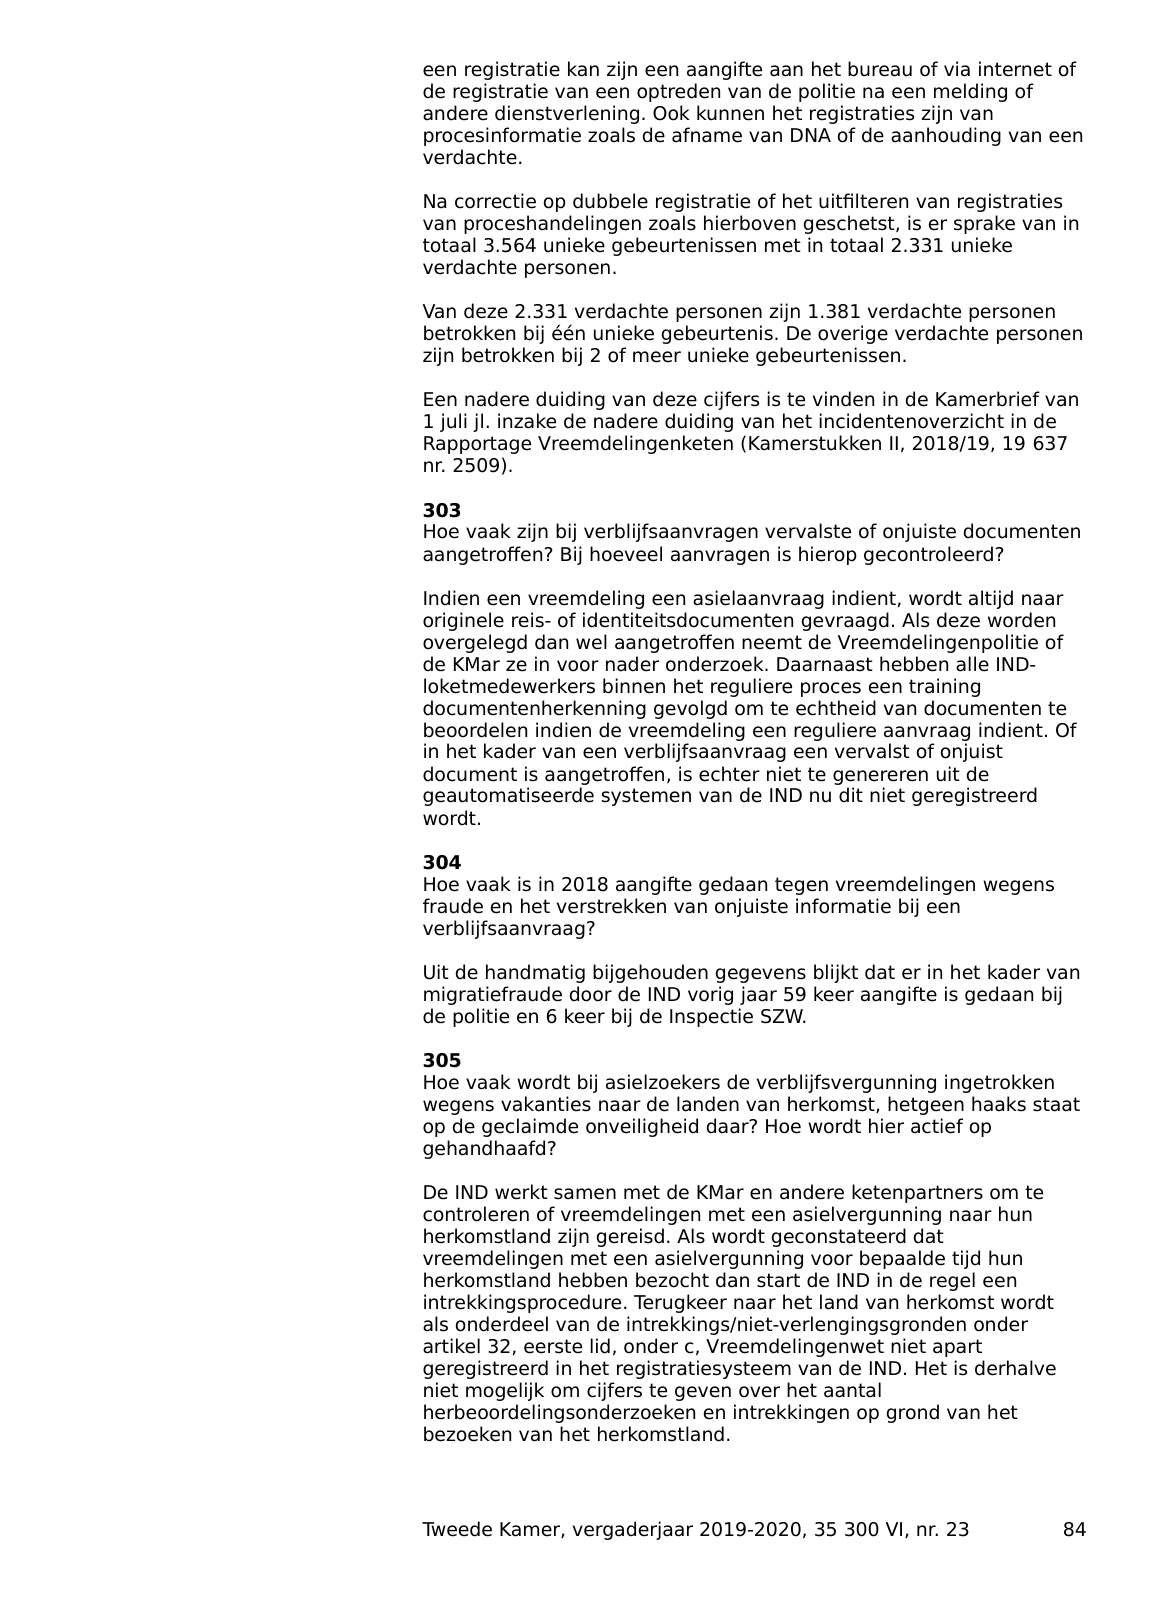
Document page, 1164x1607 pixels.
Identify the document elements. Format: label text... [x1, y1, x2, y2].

text De IND werkt samen met de KMar en andere ketenpartners om te controleren of vreemdelingen met een asielvergunning naar hun herkomstland zijn gereisd. Als wordt geconstateerd dat vreemdelingen met een asielvergunning voor bepaalde tijd hun herkomstland hebben bezocht dan start de IND in de regel een intrekkingsprocedure. Terugkeer naar het land van herkomst wordt als onderdeel van de intrekkings/niet-verlengingsgronden onder artikel 32, eerste lid, onder c, Vreemdelingenwet niet apart geregistreerd in het registratiesysteem van de IND. Het is derhalve niet mogelijk om cijfers te geven over het aantal herbeoordelingsonderzoeken en intrekkingen op grond van het bezoeken van het herkomstland. [422, 1182, 1087, 1446]
text Van deze 2.331 verdachte personen zijn 1.381 verdachte personen betrokken bij één unieke gebeurtenis. De overige verdachte personen zijn betrokken bij 2 of meer unieke gebeurtenissen. [422, 301, 1087, 367]
text 305 [422, 1050, 1087, 1072]
text 304 [422, 852, 1087, 873]
text 303 [422, 499, 1087, 521]
text Uit de handmatig bijgehouden gegevens blijkt dat er in het kader van migratiefraude door de IND vorig jaar 59 keer aangifte is gedaan bij de politie en 6 keer bij de Inspectie SZW. [422, 962, 1087, 1028]
text Hoe vaak wordt bij asielzoekers de verblijfsvergunning ingetrokken wegens vakanties naar de landen van herkomst, hetgeen haaks staat op de geclaimde onveiligheid daar? Hoe wordt hier actief op gehandhaafd? [422, 1072, 1087, 1160]
text Na correctie op dubbele registratie of het uitfilteren van registraties van proceshandelingen zoals hierboven geschetst, is er sprake van in totaal 3.564 unieke gebeurtenissen met in totaal 2.331 unieke verdachte personen. [422, 191, 1087, 279]
text Hoe vaak zijn bij verblijfsaanvragen vervalste of onjuiste documenten aangetroffen? Bij hoeveel aanvragen is hierop gecontroleerd? [422, 521, 1087, 565]
text Een nadere duiding van deze cijfers is te vinden in de Kamerbrief van 1 juli jl. inzake de nadere duiding van het incidentenoverzicht in de Rapportage Vreemdelingenketen (Kamerstukken II, 2018/19, 19 637 nr. 2509). [422, 389, 1087, 477]
text Indien een vreemdeling een asielaanvraag indient, wordt altijd naar originele reis- of identiteitsdocumenten gevraagd. Als deze worden overgelegd dan wel aangetroffen neemt de Vreemdelingenpolitie of de KMar ze in voor nader onderzoek. Daarnaast hebben alle IND-loketmedewerkers binnen het reguliere proces een training documentenherkenning gevolgd om te echtheid van documenten te beoordelen indien de vreemdeling een reguliere aanvraag indient. Of in het kader van een verblijfsaanvraag een vervalst of onjuist document is aangetroffen, is echter niet te genereren uit de geautomatiseerde systemen van de IND nu dit niet geregistreerd wordt. [422, 588, 1087, 829]
text een registratie kan zijn een aangifte aan het bureau of via internet of de registratie van een optreden van de politie na een melding of andere dienstverlening. Ook kunnen het registraties zijn van procesinformatie zoals de afname van DNA of de aanhouding van een verdachte. [422, 59, 1087, 169]
text Hoe vaak is in 2018 aangifte gedaan tegen vreemdelingen wegens fraude en het verstrekken van onjuiste informatie bij een verblijfsaanvraag? [422, 873, 1087, 939]
